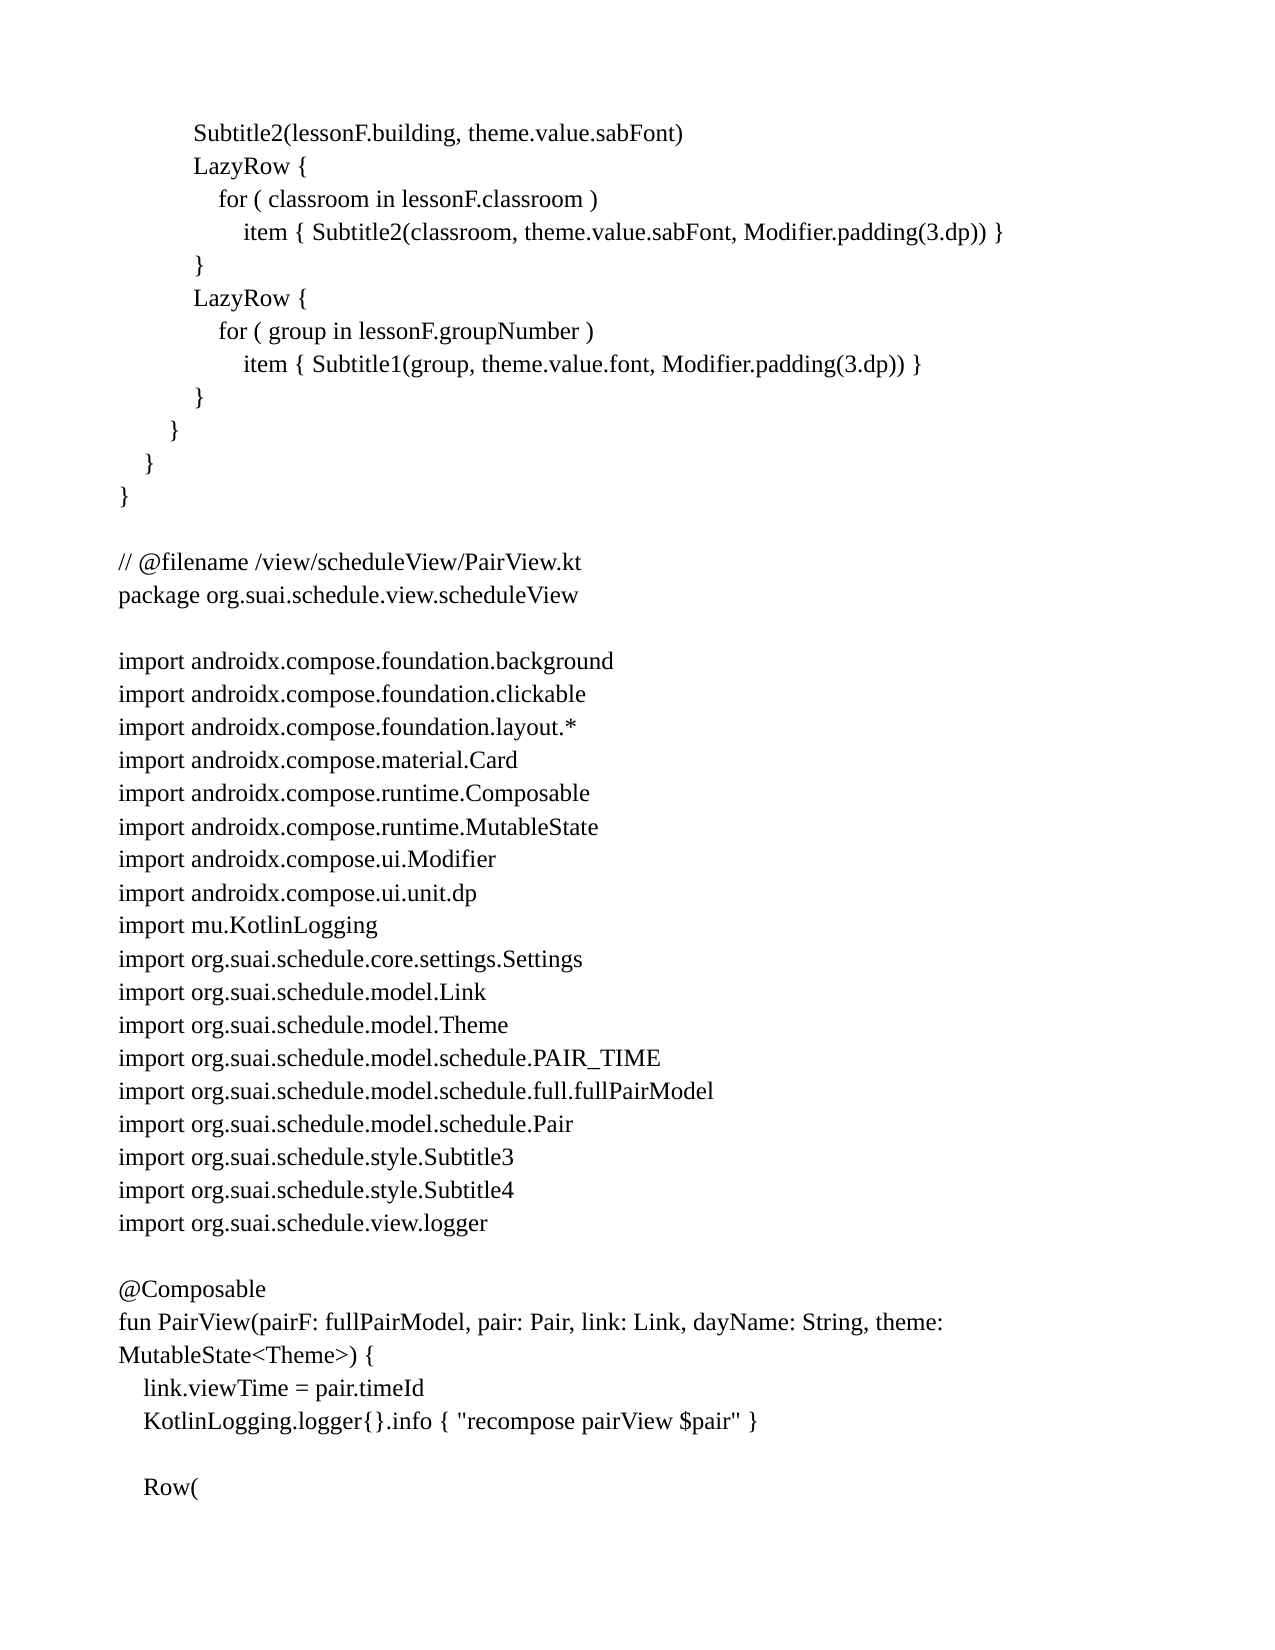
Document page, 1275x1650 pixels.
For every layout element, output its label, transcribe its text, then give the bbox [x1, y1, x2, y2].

text Subtitle2(lessonF.building, theme.value.sabFont) LazyRow { for ( classroom in lessonF.classroom ) item { Subtitle2(classroom, theme.value.sabFont, Modifier.padding(3.dp)) } } LazyRow { for ( group in lessonF.groupNumber ) item { Subtitle1(group, theme.value.font, Modifier.padding(3.dp)) } } } } } // @filename /view/scheduleView/PairView.kt package org.suai.schedule.view.scheduleView import androidx.compose.foundation.background import androidx.compose.foundation.clickable import androidx.compose.foundation.layout.* import androidx.compose.material.Card import androidx.compose.runtime.Composable import androidx.compose.runtime.MutableState import androidx.compose.ui.Modifier import androidx.compose.ui.unit.dp import mu.KotlinLogging import org.suai.schedule.core.settings.Settings import org.suai.schedule.model.Link import org.suai.schedule.model.Theme import org.suai.schedule.model.schedule.PAIR_TIME import org.suai.schedule.model.schedule.full.fullPairModel import org.suai.schedule.model.schedule.Pair import org.suai.schedule.style.Subtitle3 import org.suai.schedule.style.Subtitle4 import org.suai.schedule.view.logger @Composable fun PairView(pairF: fullPairModel, pair: Pair, link: Link, dayName: String, theme: MutableState<Theme>) { link.viewTime = pair.timeId KotlinLogging.logger{}.info { "recompose pairView $pair" } Row( [118, 118, 1157, 1501]
